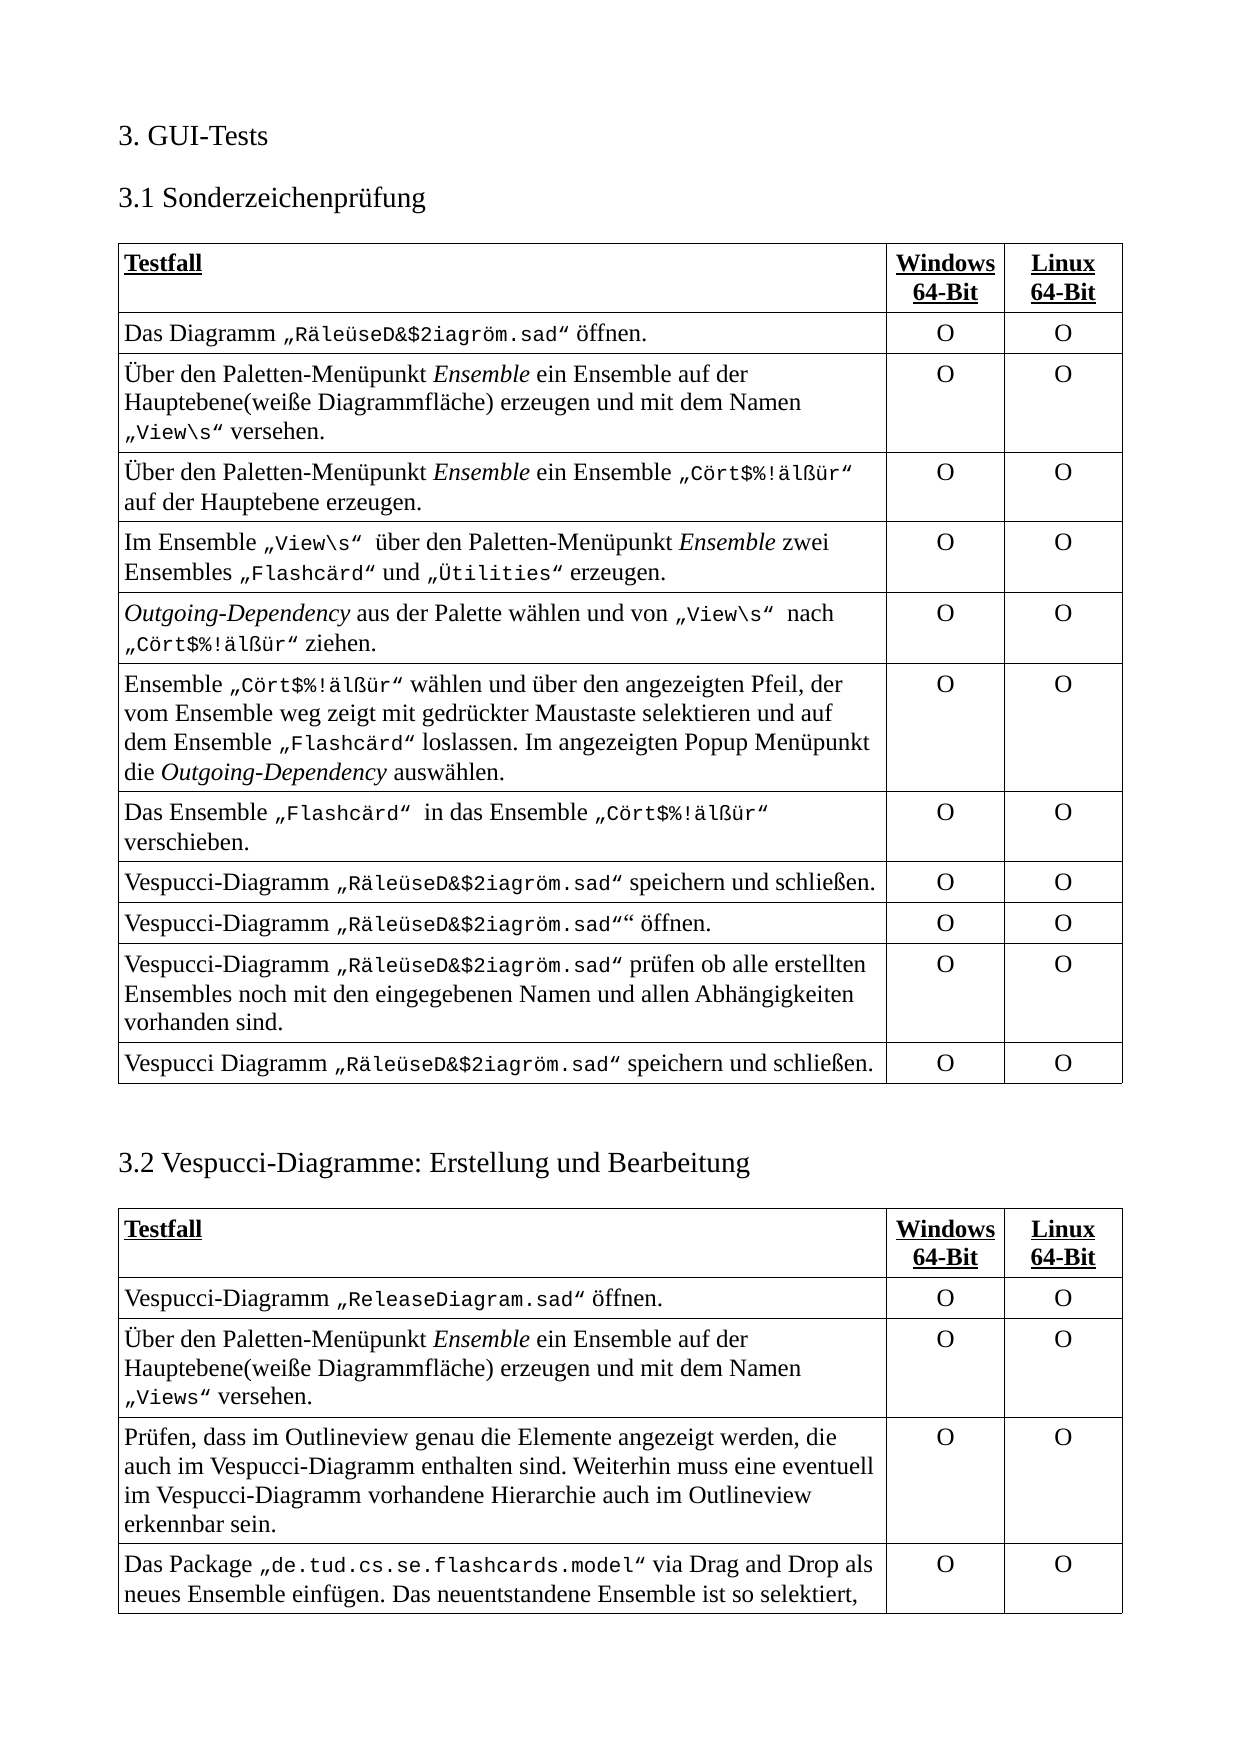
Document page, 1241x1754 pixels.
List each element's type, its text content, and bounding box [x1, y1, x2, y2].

table_header Linux 64-Bit [1005, 244, 1122, 312]
table_header Linux 64-Bit [1005, 1209, 1122, 1277]
table_cell Vespucci-Diagramm „RäleüseD&$2iagröm.sad“ speichern und schließen. [119, 862, 886, 902]
table_cell Das Diagramm „RäleüseD&$2iagröm.sad“ öffnen. [119, 313, 886, 353]
table_cell Das Ensemble „Flashcärd“ in das Ensemble „Cört$%!älßür“ verschieben. [119, 792, 886, 861]
table_cell O [1005, 453, 1122, 521]
table_cell O [887, 354, 1004, 452]
table_cell O [1005, 354, 1122, 452]
table_cell Vespucci Diagramm „RäleüseD&$2iagröm.sad“ speichern und schließen. [119, 1043, 886, 1083]
table_cell O [887, 944, 1004, 1042]
table_cell Über den Paletten-Menüpunkt Ensemble ein Ensemble auf der Hauptebene(weiße Diagrammfläche) erzeugen und mit dem Namen „Views“ versehen. [119, 1319, 886, 1417]
table_cell Prüfen, dass im Outlineview genau die Elemente angezeigt werden, die auch im Vespucci-Diagramm enthalten sind. Weiterhin muss eine eventuell im Vespucci-Diagramm vorhandene Hierarchie auch im Outlineview erkennbar sein. [119, 1418, 886, 1543]
table_cell O [1005, 664, 1122, 791]
table_cell O [887, 862, 1004, 902]
table_cell O [1005, 1418, 1122, 1543]
table_cell O [887, 522, 1004, 592]
table_header Testfall [119, 1209, 886, 1277]
table_cell O [887, 593, 1004, 663]
table_cell Outgoing-Dependency aus der Palette wählen und von „View\s“ nach „Cört$%!älßür“ ziehen. [119, 593, 886, 663]
table_cell O [887, 1319, 1004, 1417]
table_cell O [1005, 944, 1122, 1042]
table_cell O [887, 313, 1004, 353]
table_cell Über den Paletten-Menüpunkt Ensemble ein Ensemble „Cört$%!älßür“ auf der Hauptebene erzeugen. [119, 453, 886, 521]
table_cell O [1005, 522, 1122, 592]
table_cell O [1005, 1319, 1122, 1417]
table_cell Vespucci-Diagramm „ReleaseDiagram.sad“ öffnen. [119, 1278, 886, 1318]
table_cell O [887, 1418, 1004, 1543]
table_cell O [1005, 903, 1122, 943]
table_cell O [1005, 792, 1122, 861]
table_cell O [887, 1043, 1004, 1083]
table_cell O [1005, 1043, 1122, 1083]
table_header Windows 64-Bit [887, 244, 1004, 312]
table_cell O [887, 903, 1004, 943]
table_header Testfall [119, 244, 886, 312]
table_cell Vespucci-Diagramm „RäleüseD&$2iagröm.sad““ öffnen. [119, 903, 886, 943]
table_cell O [1005, 593, 1122, 663]
table_cell O [1005, 313, 1122, 353]
table_cell O [887, 453, 1004, 521]
table_cell O [1005, 1278, 1122, 1318]
text 3. GUI-Tests [118, 118, 1122, 152]
table_cell Im Ensemble „View\s“ über den Paletten-Menüpunkt Ensemble zwei Ensembles „Flashcärd“ und „Ütilities“ erzeugen. [119, 522, 886, 592]
table_header Windows 64-Bit [887, 1209, 1004, 1277]
table_cell Das Package „de.tud.cs.se.flashcards.model“ via Drag and Drop als neues Ensemble einfügen. Das neuentstandene Ensemble ist so selektiert, [119, 1544, 886, 1613]
table_cell O [887, 1278, 1004, 1318]
table_cell O [887, 792, 1004, 861]
table_cell O [1005, 1544, 1122, 1613]
table_cell Über den Paletten-Menüpunkt Ensemble ein Ensemble auf der Hauptebene(weiße Diagrammfläche) erzeugen und mit dem Namen „View\s“ versehen. [119, 354, 886, 452]
text 3.2 Vespucci-Diagramme: Erstellung und Bearbeitung [118, 1146, 1122, 1179]
table_cell Vespucci-Diagramm „RäleüseD&$2iagröm.sad“ prüfen ob alle erstellten Ensembles noch mit den eingegebenen Namen und allen Abhängigkeiten vorhanden sind. [119, 944, 886, 1042]
table_cell O [887, 664, 1004, 791]
table_cell O [887, 1544, 1004, 1613]
table_cell Ensemble „Cört$%!älßür“ wählen und über den angezeigten Pfeil, der vom Ensemble weg zeigt mit gedrückter Maustaste selektieren und auf dem Ensemble „Flashcärd“ loslassen. Im angezeigten Popup Menüpunkt die Outgoing-Dependency auswählen. [119, 664, 886, 791]
text 3.1 Sonderzeichenprüfung [118, 180, 1122, 214]
table_cell O [1005, 862, 1122, 902]
